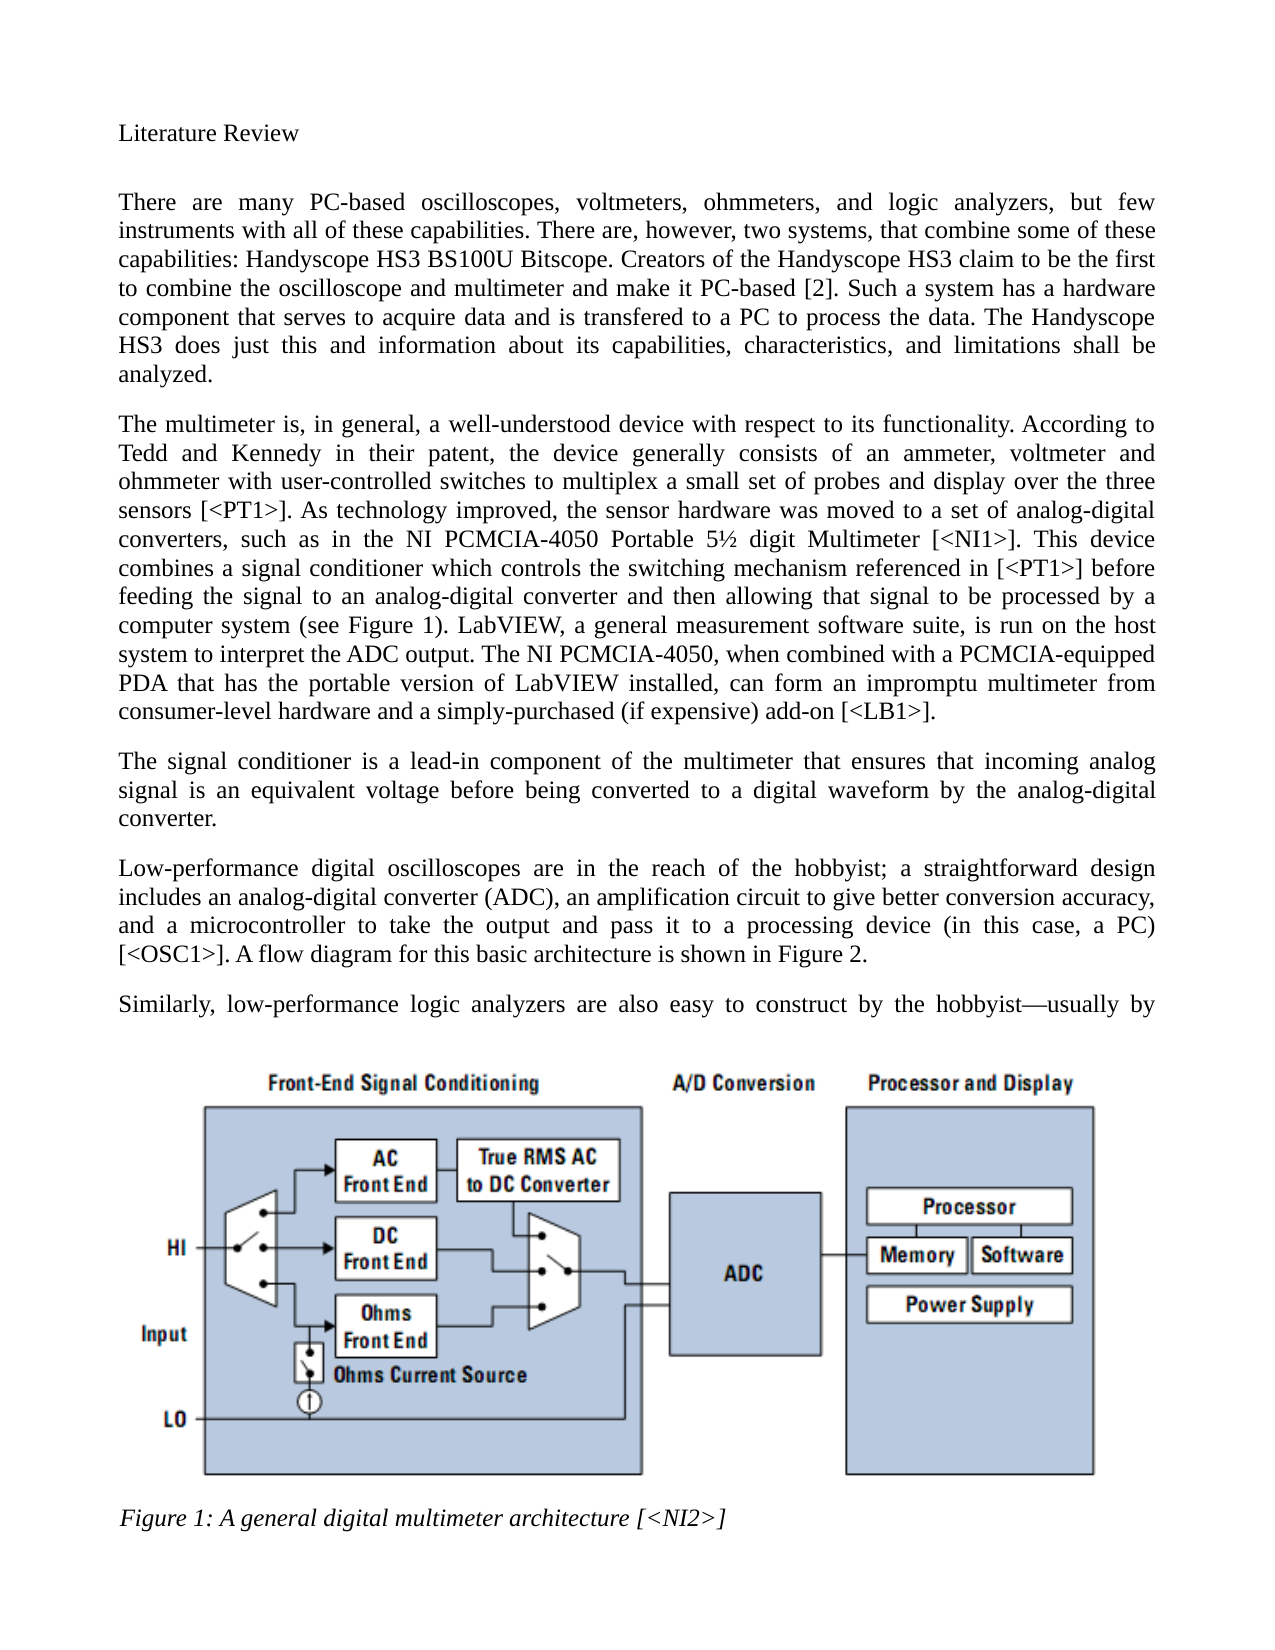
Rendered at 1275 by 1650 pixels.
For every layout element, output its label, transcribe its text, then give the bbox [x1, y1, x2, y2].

text There are many PC-based oscilloscopes, voltmeters, ohmmeters, and logic analyzers, but few instruments with all of these capabilities. There are, however, two systems, that combine some of these capabilities: Handyscope HS3 BS100U Bitscope. Creators of the Handyscope HS3 claim to be the first to combine the oscilloscope and multimeter and make it PC-based [2]. Such a system has a hardware component that serves to acquire data and is transfered to a PC to process the data. The Handyscope HS3 does just this and information about its capabilities, characteristics, and limitations shall be analyzed. [118, 187, 1157, 388]
text Figure 2: A general digital multimeter architecture [<NI2>] [119, 1503, 1156, 1531]
text The signal conditioner is a lead-in component of the multimeter that ensures that incoming analog signal is an equivalent voltage before being converted to a digital waveform by the analog-digital converter. [118, 746, 1157, 832]
text Low-performance digital oscilloscopes are in the reach of the hobbyist; a straightforward design includes an analog-digital converter (ADC), an amplification circuit to give better conversion accuracy, and a microcontroller to take the output and pass it to a processing device (in this case, a PC) [<OSC1>]. A flow diagram for this basic architecture is shown in Figure 2. [118, 853, 1157, 968]
text The multimeter is, in general, a well-understood device with respect to its functionality. According to Tedd and Kennedy in their patent, the device generally consists of an ammeter, voltmeter and ohmmeter with user-controlled switches to multiplex a small set of probes and display over the three sensors [<PT1>]. As technology improved, the sensor hardware was moved to a set of analog-digital converters, such as in the NI PCMCIA-4050 Portable 5½ digit Multimeter [<NI1>]. This device combines a signal conditioner which controls the switching mechanism referenced in [<PT1>] before feeding the signal to an analog-digital converter and then allowing that signal to be processed by a computer system (see Figure 1). LabVIEW, a general measurement software suite, is run on the host system to interpret the ADC output. The NI PCMCIA-4050, when combined with a PCMCIA-equipped PDA that has the portable version of LabVIEW installed, can form an impromptu multimeter from consumer-level hardware and a simply-purchased (if expensive) add-on [<LB1>]. [118, 409, 1157, 725]
text Similarly, low-performance logic analyzers are also easy to construct by the hobbyist—usually by [118, 989, 1157, 1018]
picture [119, 1048, 1156, 1503]
